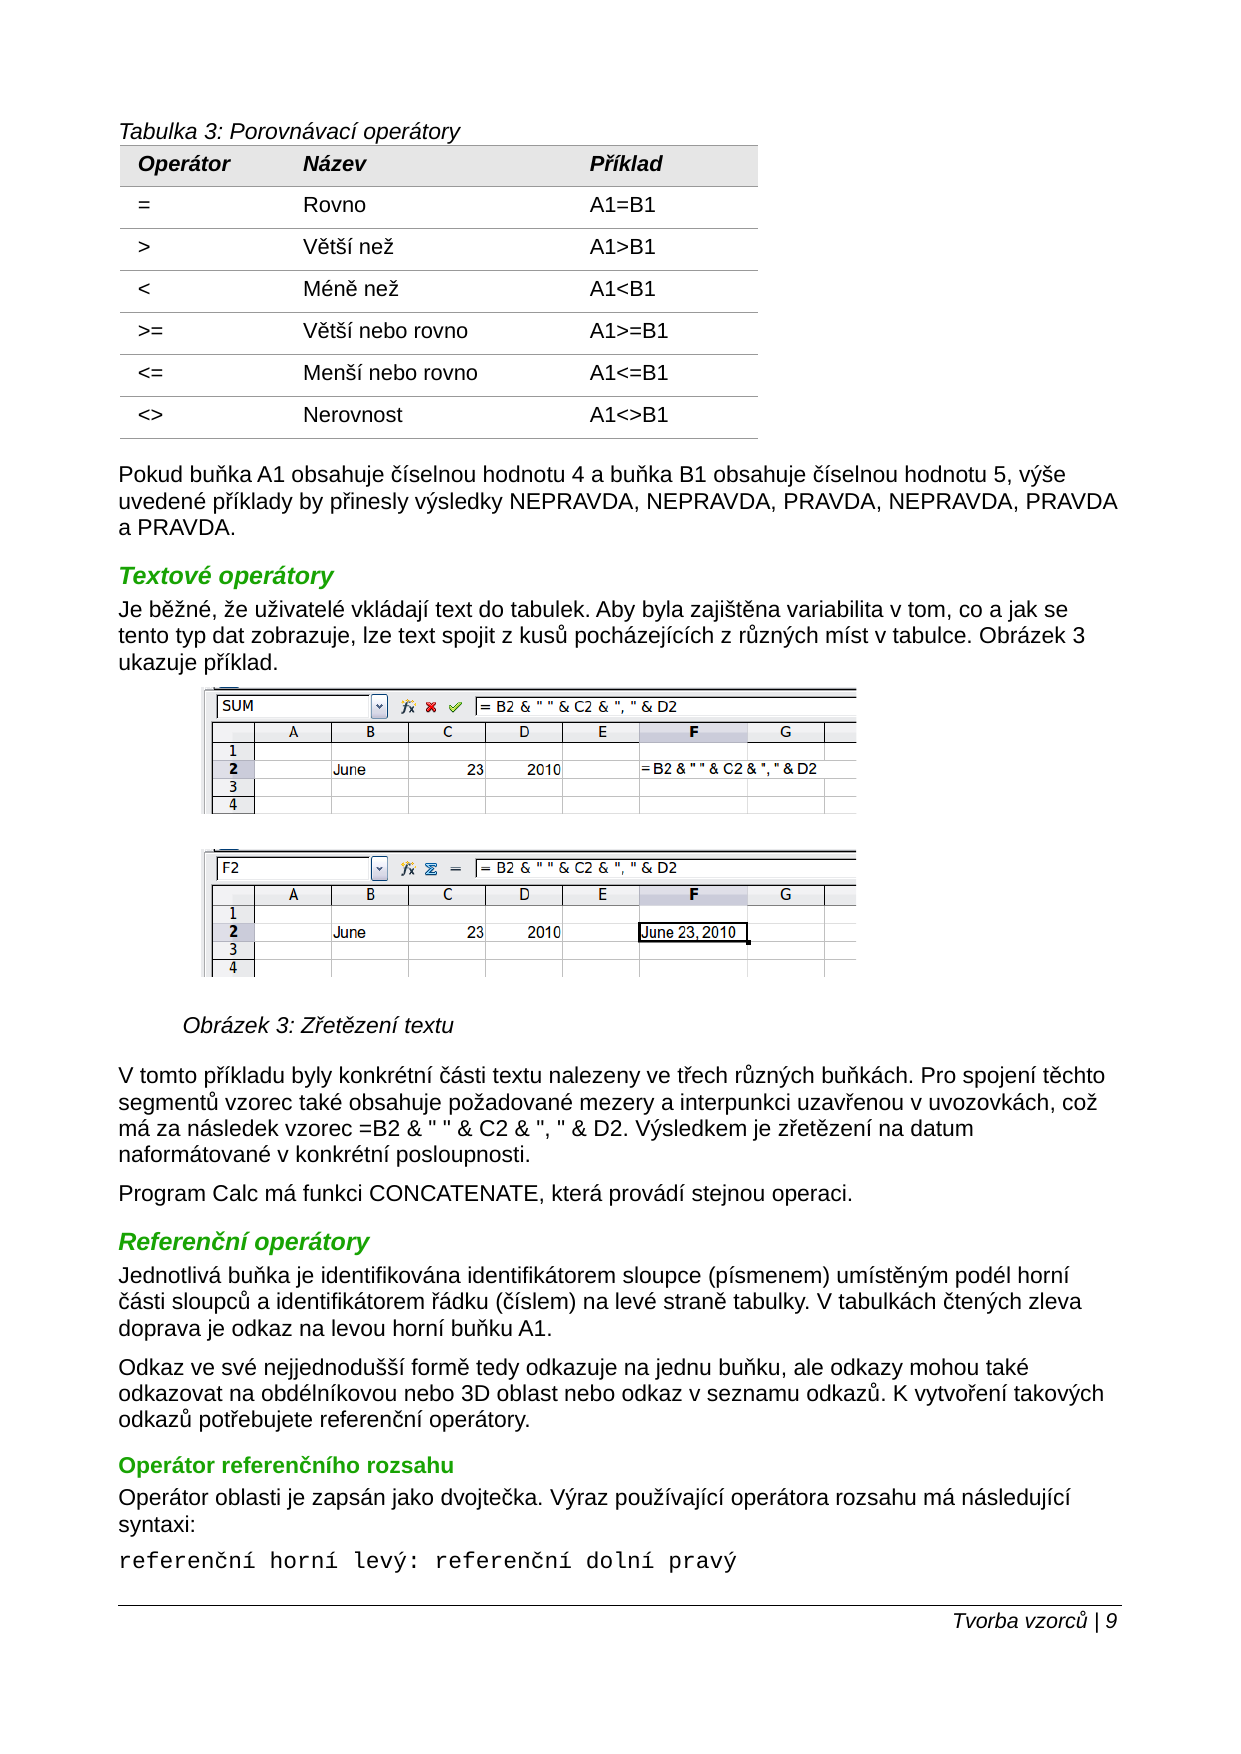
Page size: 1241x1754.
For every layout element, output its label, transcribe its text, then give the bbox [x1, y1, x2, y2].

table_header [183, 687, 874, 849]
subtitle Referenční operátory [118, 1227, 1122, 1256]
text Pokud buňka A1 obsahuje číselnou hodnotu 4 a buňka B1 obsahuje číselnou hodnotu 5, výše uvedené příklady by přinesly výsledky NEPRAVDA, NEPRAVDA, PRAVDA, NEPRAVDA, PRAVDA a PRAVDA. [118, 461, 1122, 540]
subtitle Operátor referenčního rozsahu [118, 1452, 1122, 1478]
table_cell <> [120, 397, 285, 438]
table_header Příklad [572, 146, 758, 186]
text V tomto příkladu byly konkrétní části textu nalezeny ve třech různých buňkách. Pro spojení těchto segmentů vzorec také obsahuje požadované mezery a interpunkci uzavřenou v uvozovkách, což má za následek vzorec =B2 & " " & C2 & ", " & D2. Výsledkem je zřetězení na datum naformátované v konkrétní posloupnosti. [118, 1062, 1122, 1168]
text Je běžné, že uživatelé vkládají text do tabulek. Aby byla zajištěna variabilita v tom, co a jak se tento typ dat zobrazuje, lze text spojit z kusů pocházejících z různých míst v tabulce. Obrázek 3 ukazuje příklad. [118, 596, 1122, 675]
table_cell A1<=B1 [572, 355, 758, 396]
table_cell Větší než [285, 229, 572, 270]
picture [200, 687, 857, 814]
table_cell A1>=B1 [572, 313, 758, 354]
text Tabulka 3: Porovnávací operátory [118, 118, 1122, 144]
text Operátor oblasti je zapsán jako dvojtečka. Výraz používající operátora rozsahu má následující syntaxi: [118, 1484, 1122, 1537]
subtitle Textové operátory [118, 561, 1122, 590]
table_cell >= [120, 313, 285, 354]
table_cell Rovno [285, 187, 572, 228]
table_cell Menší nebo rovno [285, 355, 572, 396]
table_cell [183, 850, 874, 1012]
text Jednotlivá buňka je identifikována identifikátorem sloupce (písmenem) umístěným podél horní části sloupců a identifikátorem řádku (číslem) na levé straně tabulky. V tabulkách čtených zleva doprava je odkaz na levou horní buňku A1. [118, 1262, 1122, 1341]
table_cell Větší nebo rovno [285, 313, 572, 354]
table_cell < [120, 271, 285, 312]
text Odkaz ve své nejjednodušší formě tedy odkazuje na jednu buňku, ale odkazy mohou také odkazovat na obdélníkovou nebo 3D oblast nebo odkaz v seznamu odkazů. K vytvoření takových odkazů potřebujete referenční operátory. [118, 1353, 1122, 1432]
table_cell <= [120, 355, 285, 396]
text referenční horní levý: referenční dolní pravý [118, 1549, 1122, 1576]
table_cell > [120, 229, 285, 270]
table_header Operátor [120, 146, 285, 186]
table_cell A1>B1 [572, 229, 758, 270]
table_header Název [285, 146, 572, 186]
table_cell A1=B1 [572, 187, 758, 228]
table_cell = [120, 187, 285, 228]
table_cell A1<B1 [572, 271, 758, 312]
table_cell Nerovnost [285, 397, 572, 438]
table_cell Obrázek 3: Zřetězení textu [183, 1012, 874, 1062]
table_cell A1<>B1 [572, 397, 758, 438]
text Program Calc má funkci CONCATENATE, která provádí stejnou operaci. [118, 1180, 1122, 1207]
table_cell Méně než [285, 271, 572, 312]
picture [200, 849, 857, 977]
